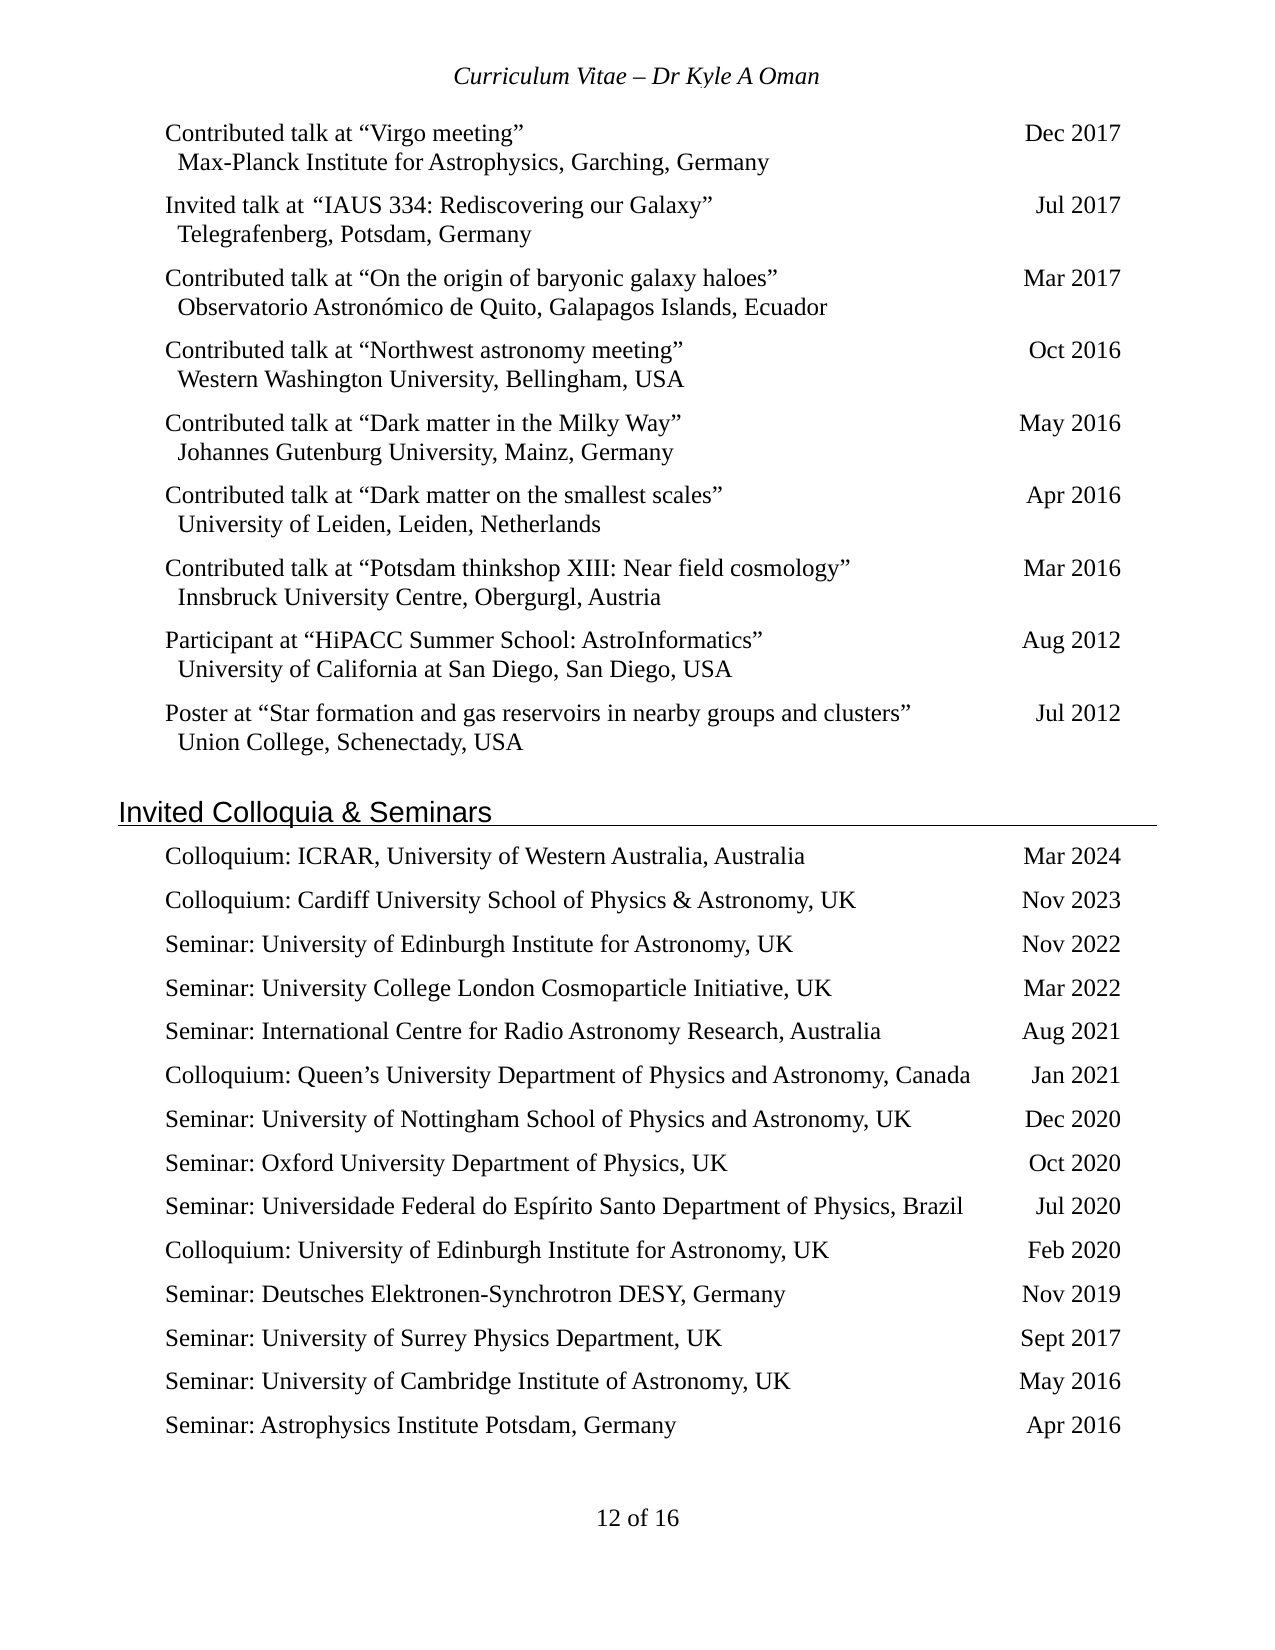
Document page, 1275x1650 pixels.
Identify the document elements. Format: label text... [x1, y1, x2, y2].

text Contributed talk at “Dark matter on the smallest scales” Apr 2016 University of Leiden, Leiden, Netherlands [118, 480, 1157, 538]
text Contributed talk at “On the origin of baryonic galaxy haloes” Mar 2017 Observatorio Astronómico de Quito, Galapagos Islands, Ecuador [118, 263, 1157, 320]
text Seminar: University of Edinburgh Institute for Astronomy, UK Nov 2022 [118, 929, 1157, 958]
text Seminar: University of Cambridge Institute of Astronomy, UK May 2016 [118, 1366, 1157, 1395]
text Invited talk at “IAUS 334: Rediscovering our Galaxy” Jul 2017 Telegrafenberg, Potsdam, Germany [118, 190, 1157, 248]
text Contributed talk at “Virgo meeting” Dec 2017 Max-Planck Institute for Astrophysics, Garching, Germany [118, 118, 1157, 175]
text Contributed talk at “Dark matter in the Milky Way” May 2016 Johannes Gutenburg University, Mainz, Germany [118, 408, 1157, 465]
text Seminar: Universidade Federal do Espírito Santo Department of Physics, Brazil Jul 2020 [118, 1191, 1157, 1220]
text Poster at “Star formation and gas reservoirs in nearby groups and clusters” Jul 2012 Union College, Schenectady, USA [118, 698, 1157, 755]
text Seminar: University of Nottingham School of Physics and Astronomy, UK Dec 2020 [118, 1104, 1157, 1133]
text Seminar: University of Surrey Physics Department, UK Sept 2017 [118, 1323, 1157, 1351]
text Seminar: Astrophysics Institute Potsdam, Germany Apr 2016 [118, 1410, 1157, 1439]
text Seminar: University College London Cosmoparticle Initiative, UK Mar 2022 [118, 973, 1157, 1001]
text Seminar: International Centre for Radio Astronomy Research, Australia Aug 2021 [118, 1016, 1157, 1045]
text Seminar: Oxford University Department of Physics, UK Oct 2020 [118, 1148, 1157, 1176]
subtitle Invited Colloquia & Seminars [118, 795, 1157, 825]
text Colloquium: Cardiff University School of Physics & Astronomy, UK Nov 2023 [118, 885, 1157, 914]
text Participant at “HiPACC Summer School: AstroInformatics” Aug 2012 University of California at San Diego, San Diego, USA [118, 625, 1157, 683]
text Contributed talk at “Potsdam thinkshop XIII: Near field cosmology” Mar 2016 Innsbruck University Centre, Obergurgl, Austria [118, 553, 1157, 610]
text Colloquium: University of Edinburgh Institute for Astronomy, UK Feb 2020 [118, 1235, 1157, 1264]
text Colloquium: ICRAR, University of Western Australia, Australia Mar 2024 [118, 841, 1157, 870]
text Contributed talk at “Northwest astronomy meeting” Oct 2016 Western Washington University, Bellingham, USA [118, 335, 1157, 393]
text Seminar: Deutsches Elektronen-Synchrotron DESY, Germany Nov 2019 [118, 1279, 1157, 1308]
text Colloquium: Queen’s University Department of Physics and Astronomy, Canada Jan 2021 [118, 1060, 1157, 1089]
